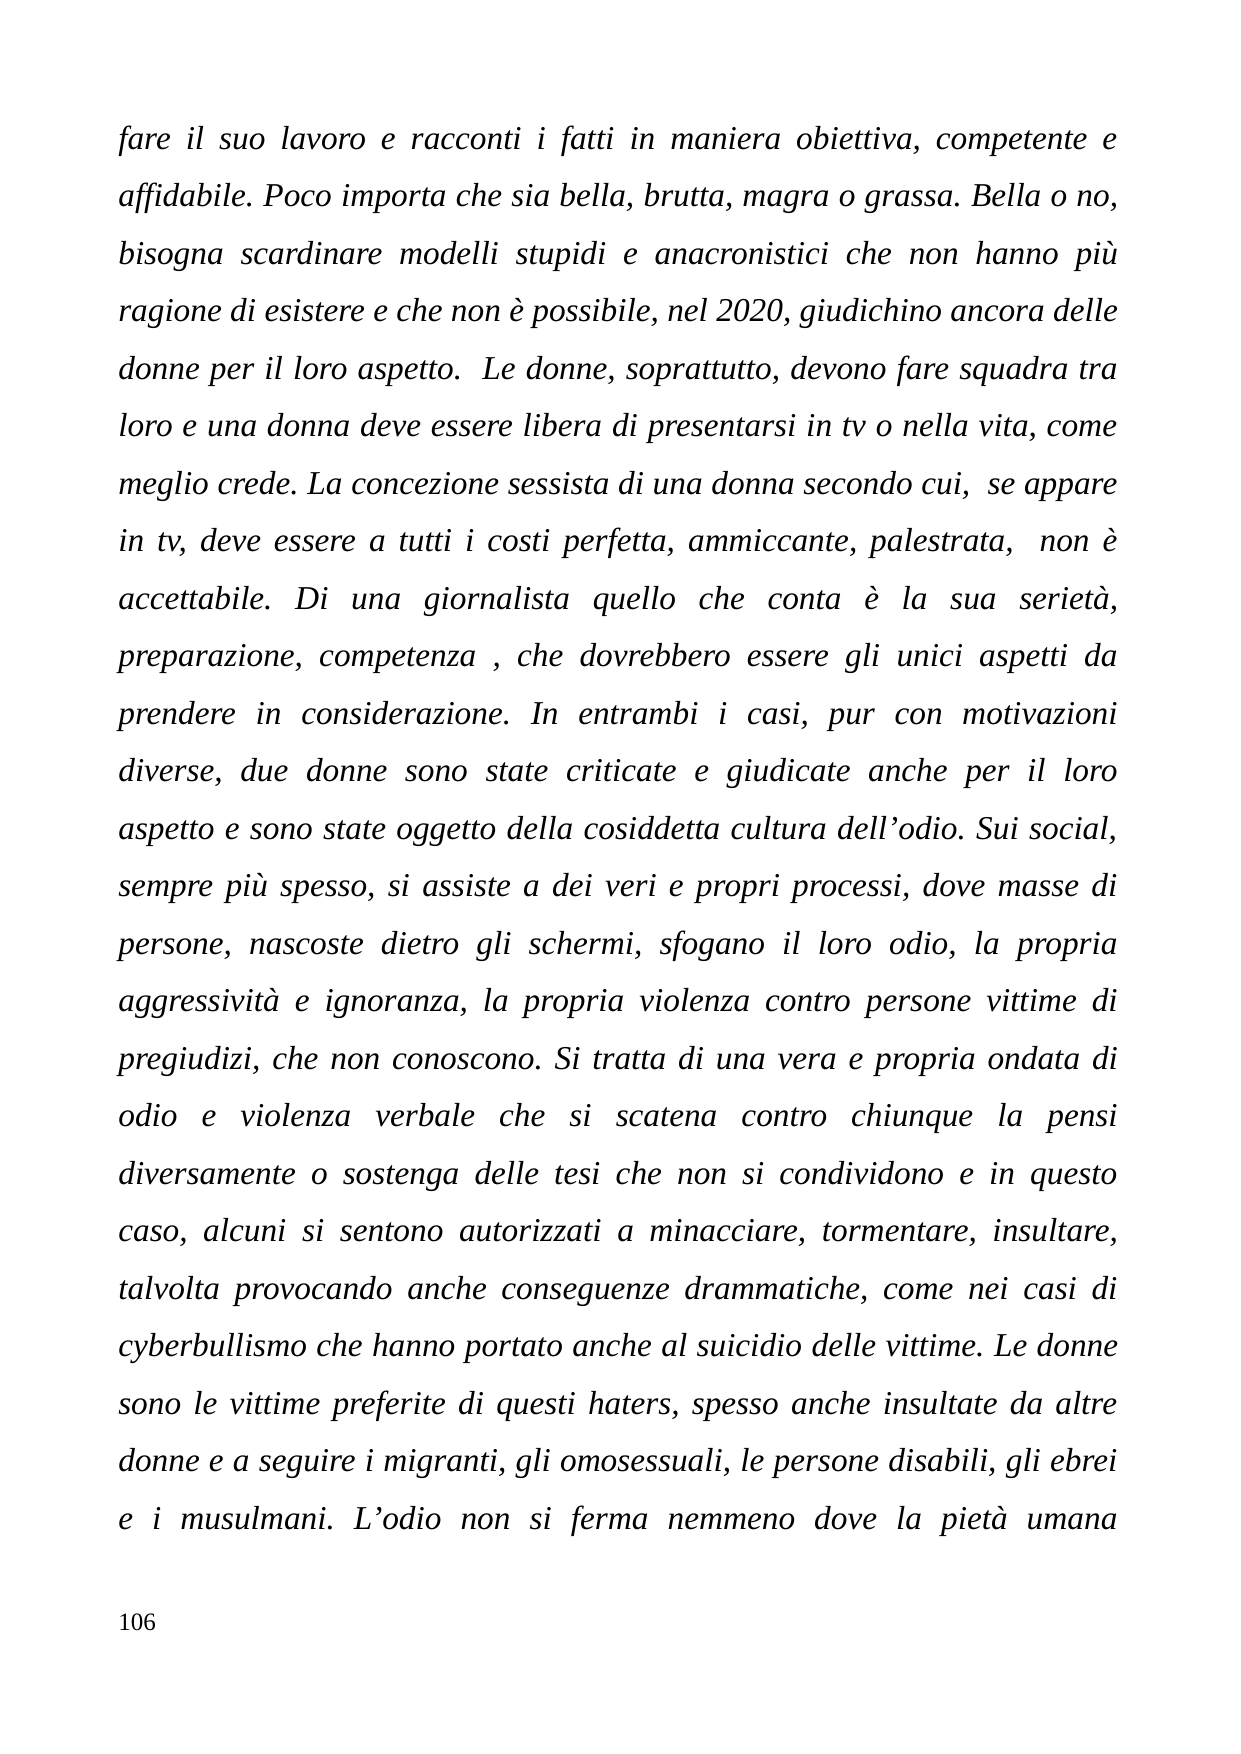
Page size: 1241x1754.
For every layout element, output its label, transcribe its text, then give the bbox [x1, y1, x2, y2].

text fare il suo lavoro e racconti i fatti in maniera obiettiva, competente e affidabile. Poco importa che sia bella, brutta, magra o grassa. Bella o no, bisogna scardinare modelli stupidi e anacronistici che non hanno più ragione di esistere e che non è possibile, nel 2020, giudichino ancora delle donne per il loro aspetto. Le donne, soprattutto, devono fare squadra tra loro e una donna deve essere libera di presentarsi in tv o nella vita, come meglio crede. La concezione sessista di una donna secondo cui, se appare in tv, deve essere a tutti i costi perfetta, ammiccante, palestrata, non è accettabile. Di una giornalista quello che conta è la sua serietà, preparazione, competenza , che dovrebbero essere gli unici aspetti da prendere in considerazione. In entrambi i casi, pur con motivazioni diverse, due donne sono state criticate e giudicate anche per il loro aspetto e sono state oggetto della cosiddetta cultura dell’odio. Sui social, sempre più spesso, si assiste a dei veri e propri processi, dove masse di persone, nascoste dietro gli schermi, sfogano il loro odio, la propria aggressività e ignoranza, la propria violenza contro persone vittime di pregiudizi, che non conoscono. Si tratta di una vera e propria ondata di odio e violenza verbale che si scatena contro chiunque la pensi diversamente o sostenga delle tesi che non si condividono e in questo caso, alcuni si sentono autorizzati a minacciare, tormentare, insultare, talvolta provocando anche conseguenze drammatiche, come nei casi di cyberbullismo che hanno portato anche al suicidio delle vittime. Le donne sono le vittime preferite di questi haters, spesso anche insultate da altre donne e a seguire i migranti, gli omosessuali, le persone disabili, gli ebrei e i musulmani. L’odio non si ferma nemmeno dove la pietà umana [118, 118, 1122, 1536]
